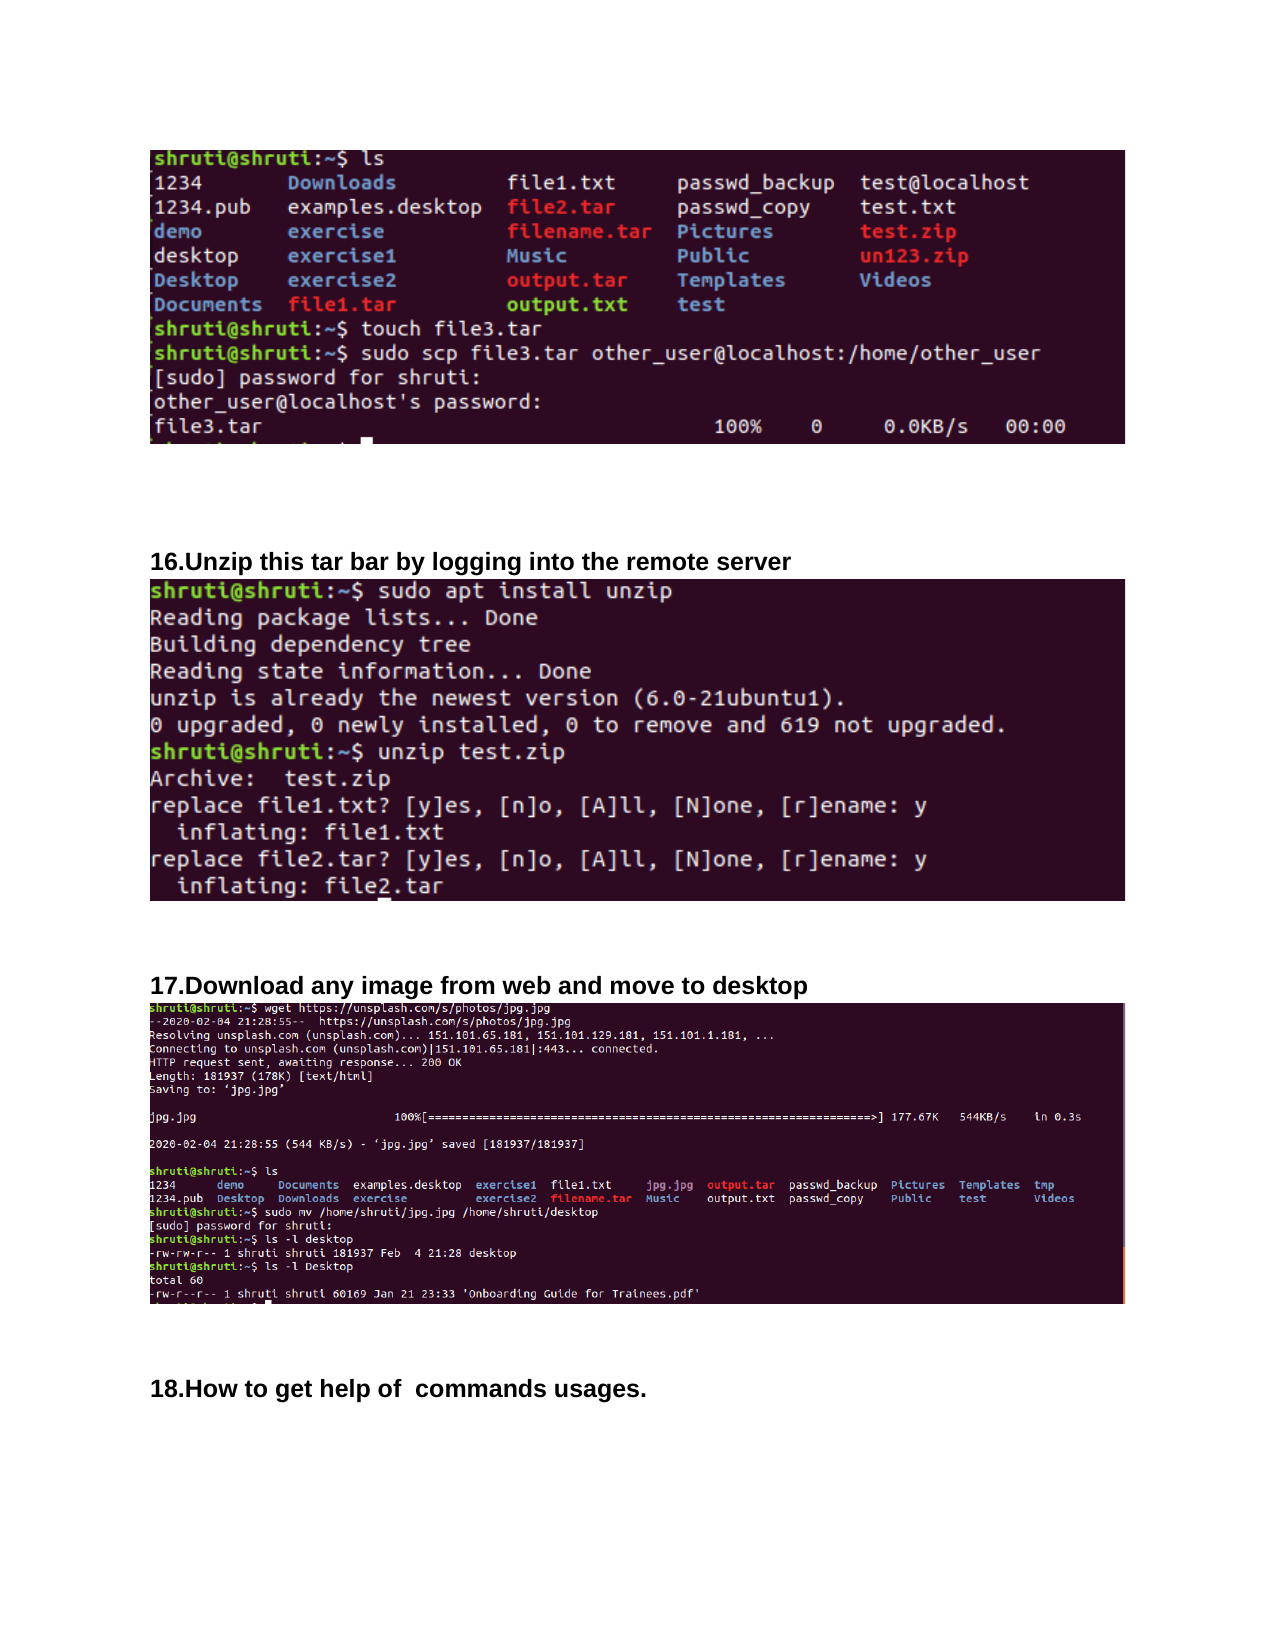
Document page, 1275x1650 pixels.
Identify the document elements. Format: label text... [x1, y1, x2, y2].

text 18.How to get help of commands usages. [150, 1341, 1125, 1403]
text 17.Download any image from web and move to desktop [150, 938, 1125, 999]
picture [150, 579, 1125, 901]
picture [150, 150, 1125, 444]
picture [150, 1003, 1125, 1304]
text 16.Unzip this tar bar by logging into the remote server [150, 514, 1125, 575]
